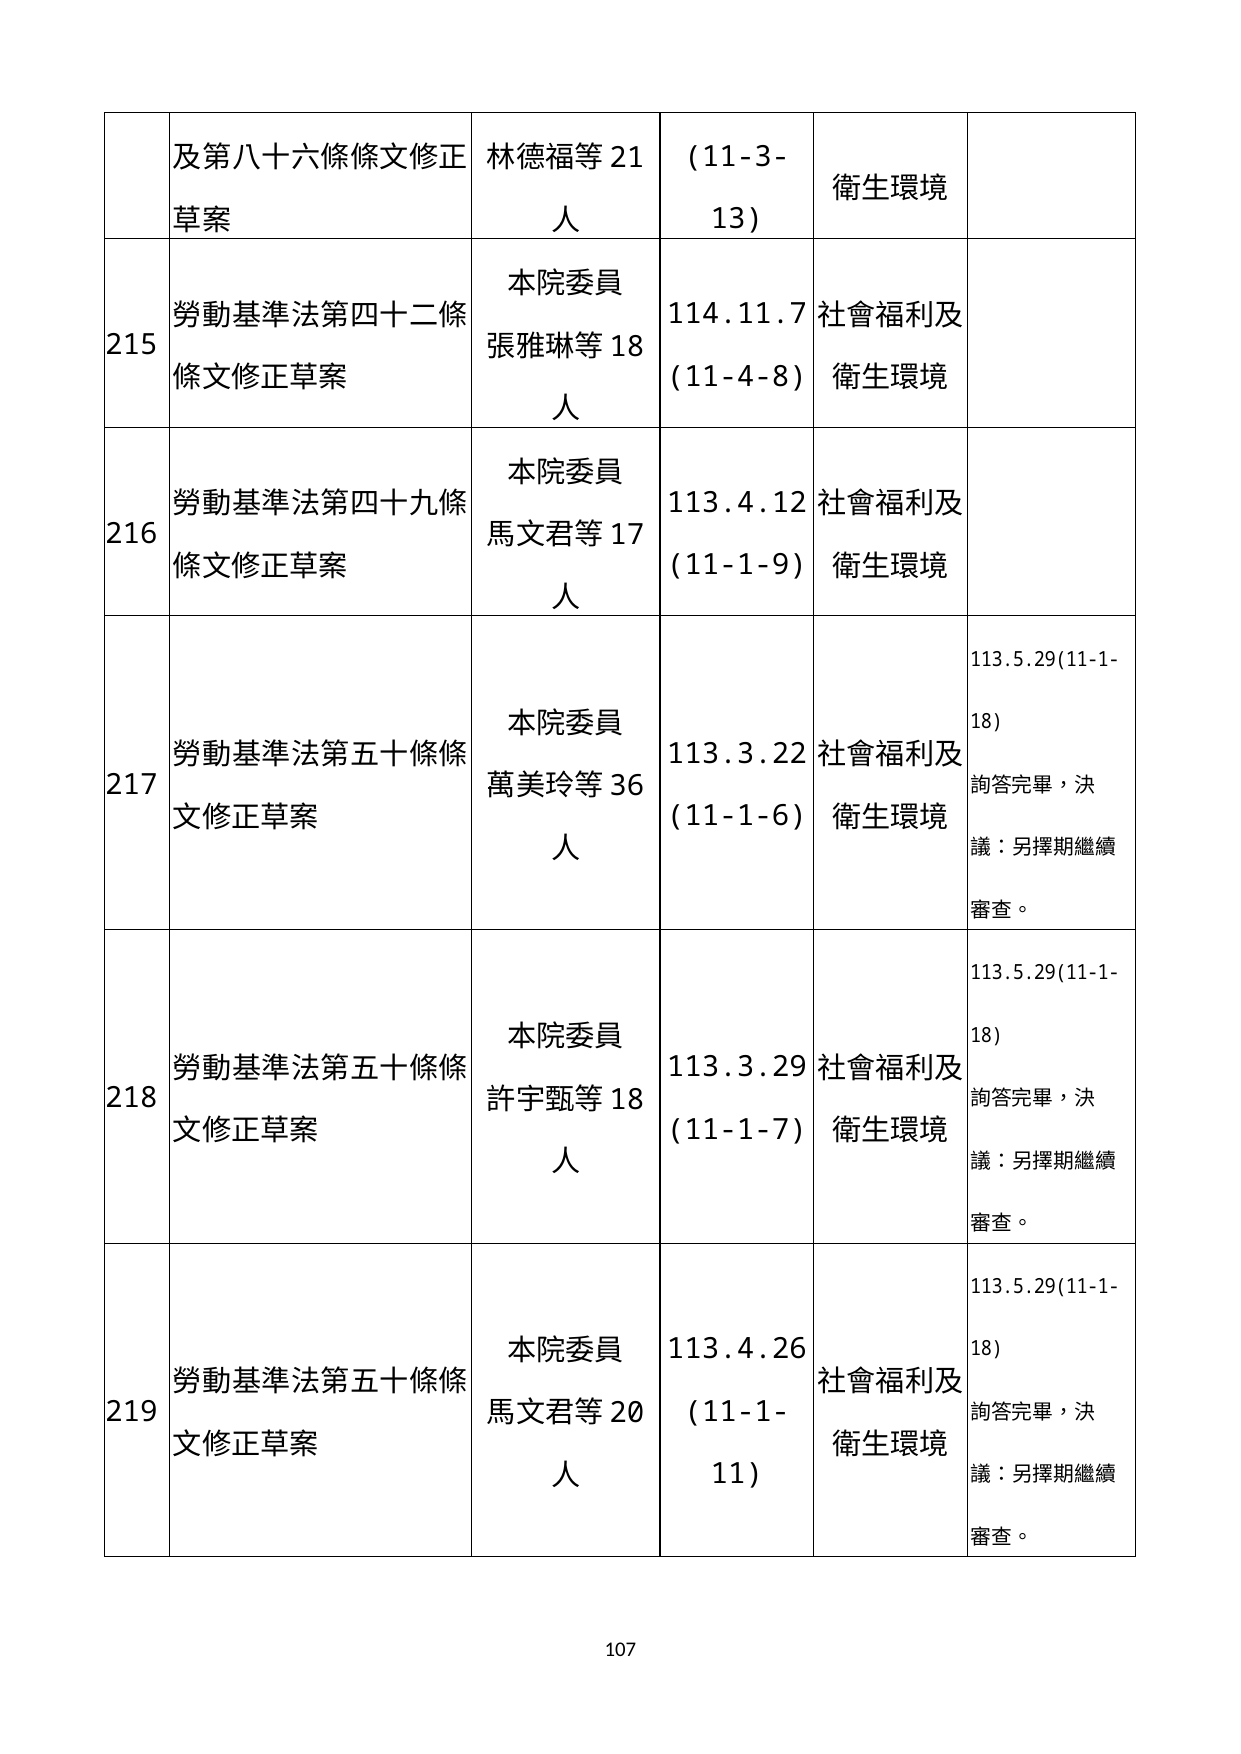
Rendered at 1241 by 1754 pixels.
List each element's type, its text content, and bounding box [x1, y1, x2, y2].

table_cell 114.11.7 (11-4-8) [661, 239, 813, 427]
table_cell [968, 113, 1135, 238]
table_cell [968, 428, 1135, 615]
table_cell 及第八十六條條文修正草案 [170, 113, 471, 238]
table_cell 本院委員 張雅琳等18人 [472, 239, 659, 427]
table_cell 113.3.22 (11-1-6) [661, 616, 813, 929]
table_cell [105, 239, 169, 427]
table_cell 社會福利及衛生環境 [814, 930, 967, 1242]
table_cell 113.4.12 (11-1-9) [661, 428, 813, 615]
table_cell 社會福利及衛生環境 [814, 616, 967, 929]
table_cell 社會福利及衛生環境 [814, 428, 967, 615]
table_cell 勞動基準法第五十條條文修正草案 [170, 616, 471, 929]
table_cell 本院委員 許宇甄等18人 [472, 930, 659, 1242]
table_cell 113.5.29(11-1-18) 詢答完畢，決議：另擇期繼續審查。 [968, 930, 1135, 1242]
table_cell [105, 616, 169, 929]
table_cell [105, 113, 169, 238]
table_cell (11-3-13) [661, 113, 813, 238]
table_cell 勞動基準法第五十條條文修正草案 [170, 930, 471, 1242]
table_cell 113.4.26 (11-1-11) [661, 1244, 813, 1556]
table_cell 衛生環境 [814, 113, 967, 238]
table_cell 社會福利及衛生環境 [814, 1244, 967, 1556]
table_cell 本院委員 萬美玲等36人 [472, 616, 659, 929]
table_cell [105, 1244, 169, 1556]
table_cell 勞動基準法第四十九條條文修正草案 [170, 428, 471, 615]
table_cell 本院委員 馬文君等17人 [472, 428, 659, 615]
table_cell 林德福等21人 [472, 113, 659, 238]
table_cell [105, 930, 169, 1242]
table_cell 勞動基準法第五十條條文修正草案 [170, 1244, 471, 1556]
table_cell 113.5.29(11-1-18) 詢答完畢，決議：另擇期繼續審查。 [968, 1244, 1135, 1556]
table_cell 社會福利及衛生環境 [814, 239, 967, 427]
table_cell 勞動基準法第四十二條條文修正草案 [170, 239, 471, 427]
table_cell 本院委員 馬文君等20人 [472, 1244, 659, 1556]
table_cell 113.3.29 (11-1-7) [661, 930, 813, 1242]
table_cell [105, 428, 169, 615]
table_cell [968, 239, 1135, 427]
table_cell 113.5.29(11-1-18) 詢答完畢，決議：另擇期繼續審查。 [968, 616, 1135, 929]
